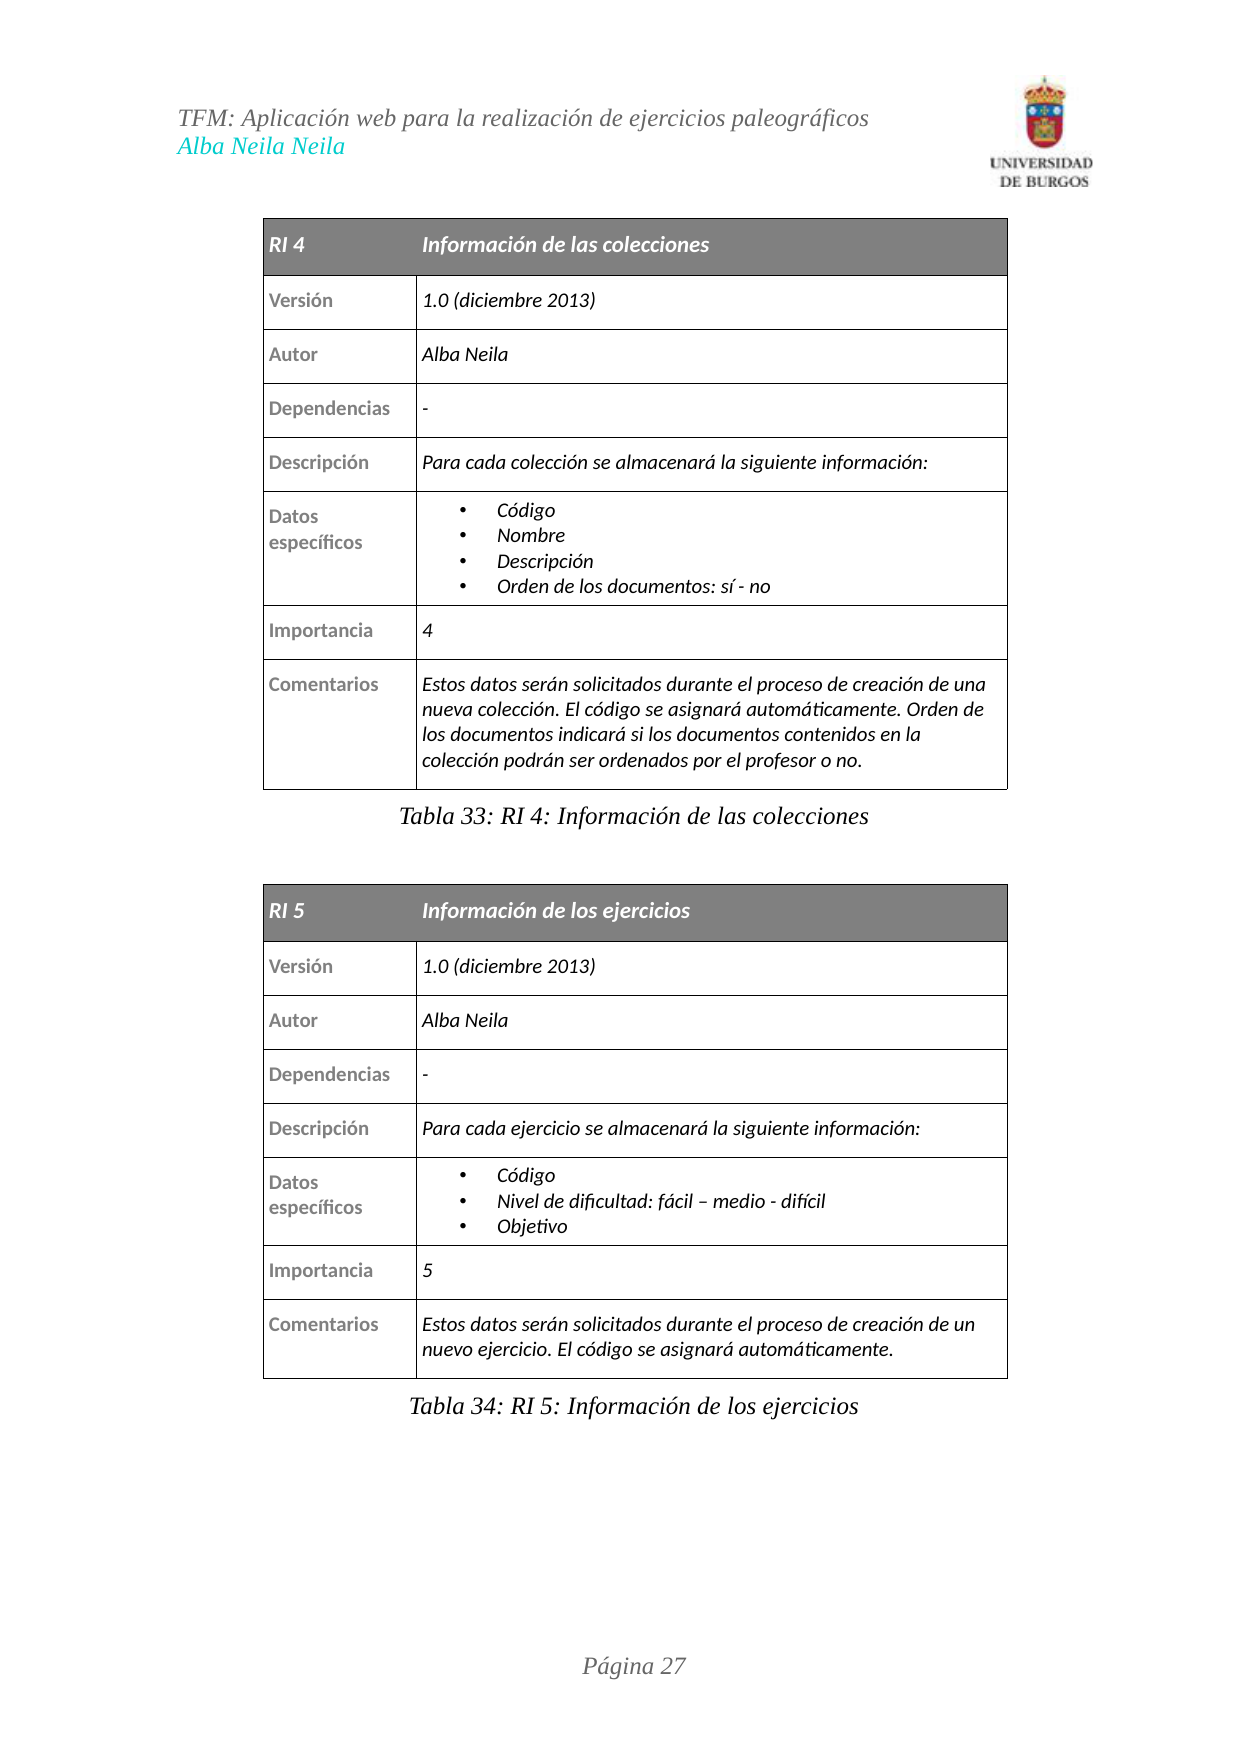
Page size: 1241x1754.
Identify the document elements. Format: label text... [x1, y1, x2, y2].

table_cell 5 [417, 1246, 1007, 1299]
table_cell Dependencias [264, 384, 416, 437]
table_cell Alba Neila [417, 996, 1007, 1049]
table_cell Código Nivel de dificultad: fácil – medio - difícil Objetivo [417, 1158, 1007, 1245]
table_cell Autor [264, 996, 416, 1049]
table_cell 4 [417, 606, 1007, 658]
table_cell Comentarios [264, 1300, 416, 1378]
table_cell - [417, 384, 1007, 437]
table_cell Versión [264, 942, 416, 995]
table_header Información de los ejercicios [416, 885, 1007, 941]
table_cell Datos específicos [264, 1158, 416, 1245]
table_cell Dependencias [264, 1050, 416, 1103]
table_cell 1.0 (diciembre 2013) [417, 276, 1007, 329]
table_cell Autor [264, 330, 416, 383]
table_header RI 4 [264, 219, 416, 275]
table_cell Código Nombre Descripción Orden de los documentos: sí - no [417, 492, 1007, 604]
table_cell Descripción [264, 438, 416, 491]
table_cell Importancia [264, 606, 416, 658]
table_header Información de las colecciones [416, 219, 1007, 275]
table_cell Datos específicos [264, 492, 416, 604]
picture [990, 75, 1093, 187]
table_cell Versión [264, 276, 416, 329]
text Tabla 33: RI 4: Información de las colecciones [177, 801, 1092, 830]
table_header RI 5 [264, 885, 416, 941]
text Tabla 34: RI 5: Información de los ejercicios [177, 1391, 1092, 1419]
table_cell - [417, 1050, 1007, 1103]
table_cell Estos datos serán solicitados durante el proceso de creación de un nuevo ejercicio. El código se asignará automáticamente. [417, 1300, 1007, 1378]
table_cell Para cada ejercicio se almacenará la siguiente información: [417, 1104, 1007, 1157]
table_cell Estos datos serán solicitados durante el proceso de creación de una nueva colección. El código se asignará automáticamente. Orden de los documentos indicará si los documentos contenidos en la colección podrán ser ordenados por el profesor o no. [417, 660, 1007, 789]
table_cell Descripción [264, 1104, 416, 1157]
table_cell Importancia [264, 1246, 416, 1299]
table_cell Para cada colección se almacenará la siguiente información: [417, 438, 1007, 491]
table_cell 1.0 (diciembre 2013) [417, 942, 1007, 995]
table_cell Alba Neila [417, 330, 1007, 383]
table_cell Comentarios [264, 660, 416, 789]
